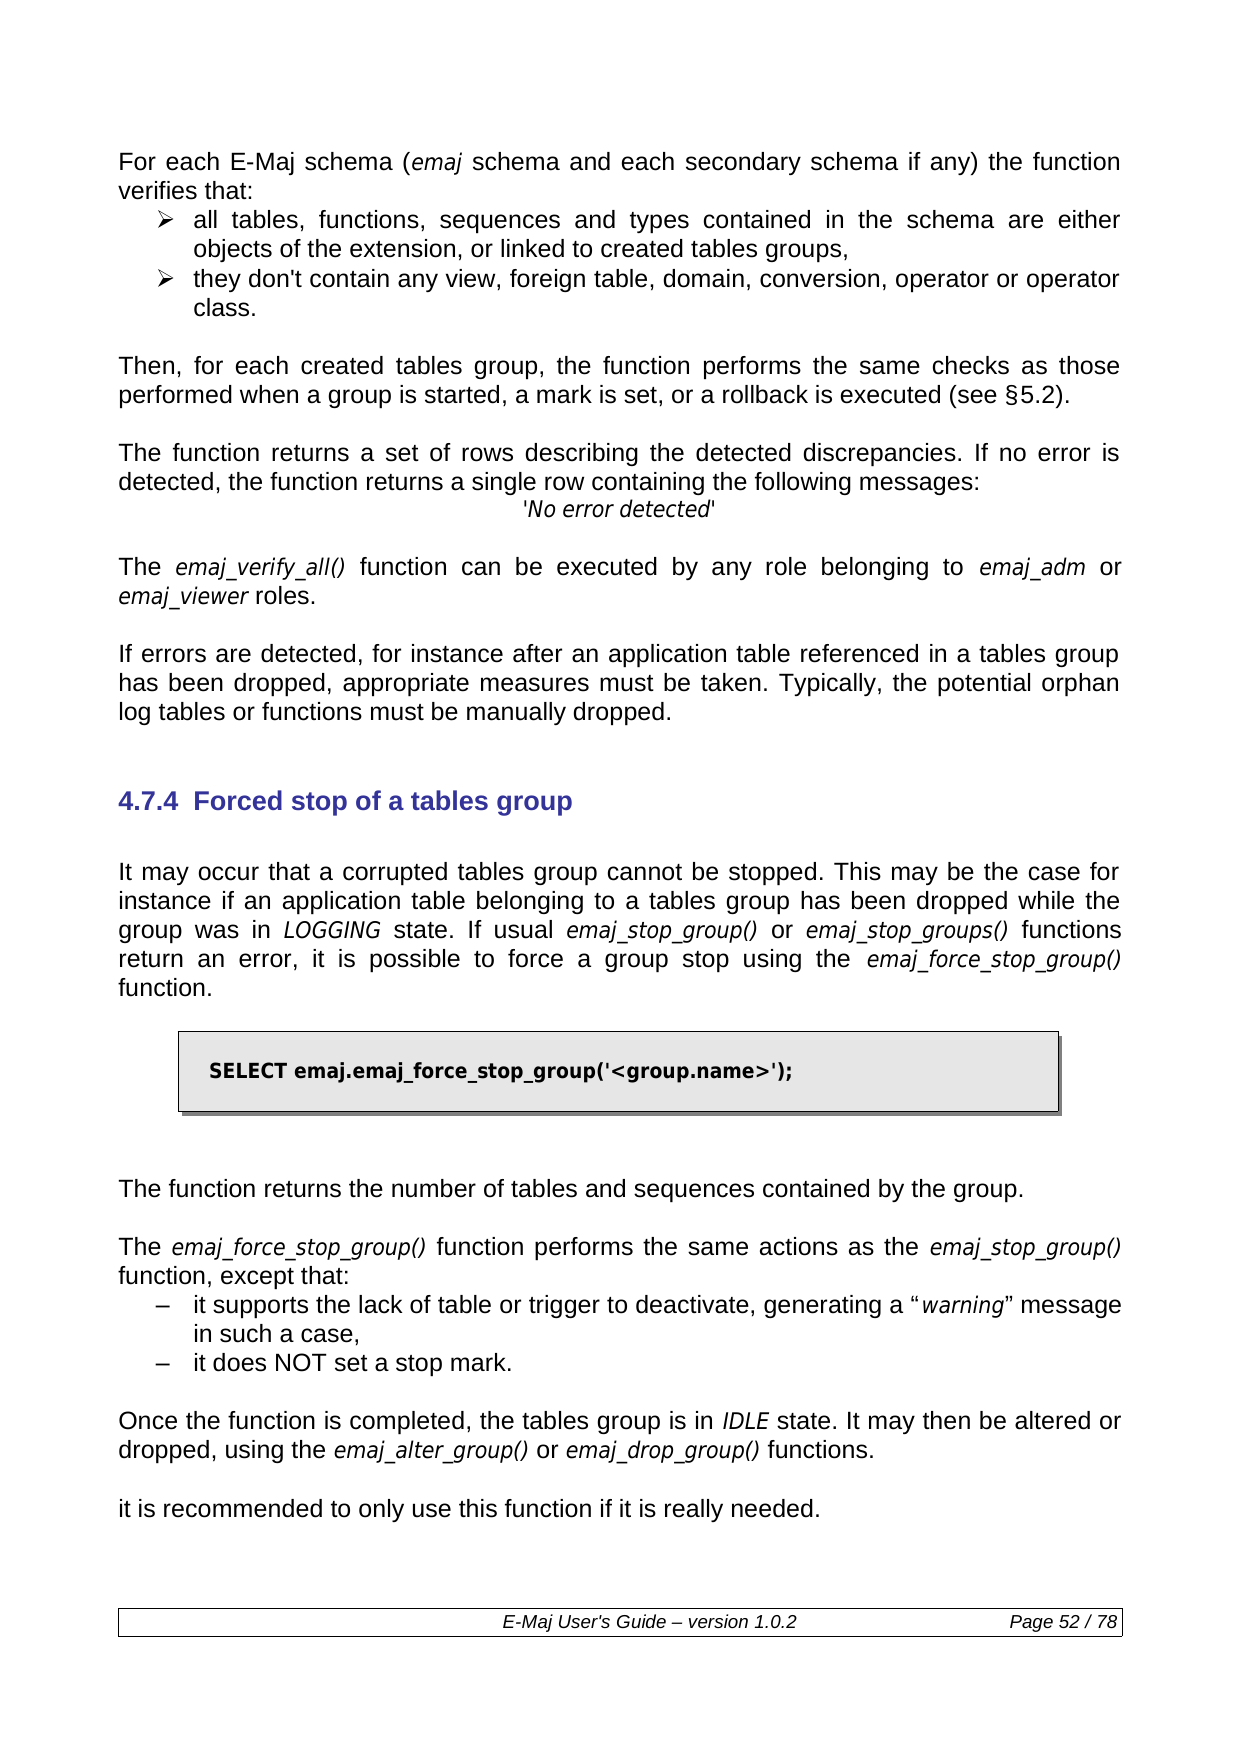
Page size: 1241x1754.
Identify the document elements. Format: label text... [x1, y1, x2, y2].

text For each E-Maj schema (emaj schema and each secondary schema if any) the function verifies that: [118, 147, 1122, 205]
text If errors are detected, for instance after an application table referenced in a tables group has been dropped, appropriate measures must be taken. Typically, the potential orphan log tables or functions must be manually dropped. [118, 639, 1122, 726]
text Then, for each created tables group, the function performs the same checks as those performed when a group is started, a mark is set, or a rollback is executed (see §5.2). [118, 351, 1122, 409]
subtitle Forced stop of a tables group [118, 784, 1122, 816]
list it supports the lack of table or trigger to deactivate, generating a “warning” message in such a case, [156, 1290, 1122, 1348]
text 'No error detected' [118, 496, 1122, 523]
text The function returns the number of tables and sequences contained by the group. [118, 1174, 1122, 1203]
list it does NOT set a stop mark. [156, 1348, 1122, 1377]
text The emaj_force_stop_group() function performs the same actions as the emaj_stop_group() function, except that: [118, 1232, 1122, 1290]
text The function returns a set of rows describing the detected discrepancies. If no error is detected, the function returns a single row containing the following messages: [118, 438, 1122, 496]
text The emaj_verify_all() function can be executed by any role belonging to emaj_adm or emaj_viewer roles. [118, 552, 1122, 610]
list they don't contain any view, foreign table, domain, conversion, operator or operator class. [156, 263, 1122, 322]
text Once the function is completed, the tables group is in IDLE state. It may then be altered or dropped, using the emaj_alter_group() or emaj_drop_group() functions. [118, 1406, 1122, 1464]
text SELECT emaj.emaj_force_stop_group('<group.name>'); [179, 1056, 1058, 1080]
list all tables, functions, sequences and types contained in the schema are either objects of the extension, or linked to created tables groups, [156, 205, 1122, 263]
text It may occur that a corrupted tables group cannot be stopped. This may be the case for instance if an application table belonging to a tables group has been dropped while the group was in LOGGING state. If usual emaj_stop_group() or emaj_stop_groups() functions return an error, it is possible to force a group stop using the emaj_force_stop_group() function. [118, 857, 1122, 1002]
text it is recommended to only use this function if it is really needed. [118, 1493, 1122, 1522]
